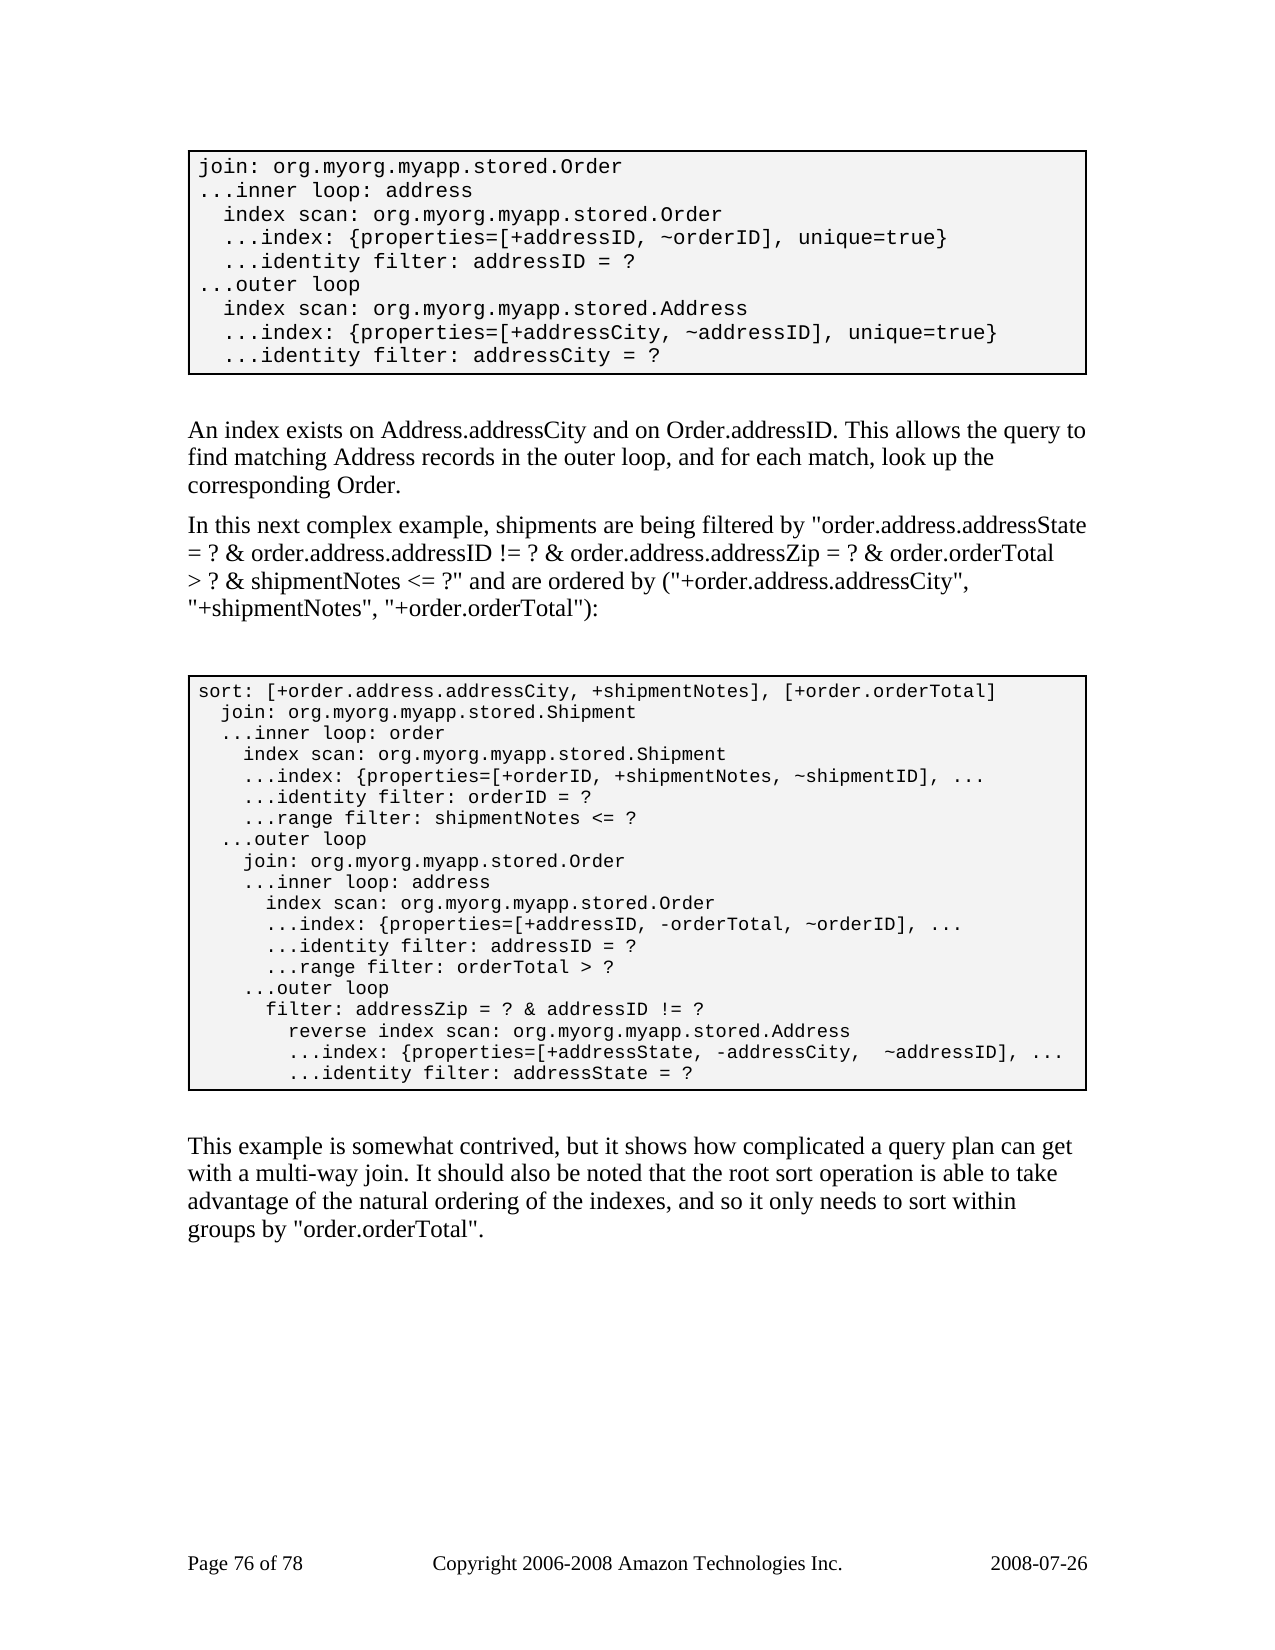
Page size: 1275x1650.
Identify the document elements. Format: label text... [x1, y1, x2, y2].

text An index exists on Address.addressCity and on Order.addressID. This allows the query to find matching Address records in the outer loop, and for each match, look up the corresponding Order. [187, 416, 1087, 499]
text sort: [+order.address.addressCity, +shipmentNotes], [+order.orderTotal] join: org.myorg.myapp.stored.Shipment ...inner loop: order index scan: org.myorg.myapp.stored.Shipment ...index: {properties=[+orderID, +shipmentNotes, ~shipmentID], ... ...identity filter: orderID = ? ...range filter: shipmentNotes <= ? ...outer loop join: org.myorg.myapp.stored.Order ...inner loop: address index scan: org.myorg.myapp.stored.Order ...index: {properties=[+addressID, -orderTotal, ~orderID], ... ...identity filter: addressID = ? ...range filter: orderTotal > ? ...outer loop filter: addressZip = ? & addressID != ? reverse index scan: org.myorg.myapp.stored.Address ...index: {properties=[+addressState, -addressCity, ~addressID], ... ...identity filter: addressState = ? [190, 677, 1085, 1089]
text This example is somewhat contrived, but it shows how complicated a query plan can get with a multi-way join. It should also be noted that the root sort operation is able to take advantage of the natural ordering of the indexes, and so it only needs to sort within groups by "order.orderTotal". [187, 1132, 1087, 1243]
text join: org.myorg.myapp.stored.Order ...inner loop: address index scan: org.myorg.myapp.stored.Order ...index: {properties=[+addressID, ~orderID], unique=true} ...identity filter: addressID = ? ...outer loop index scan: org.myorg.myapp.stored.Address ...index: {properties=[+addressCity, ~addressID], unique=true} ...identity filter: addressCity = ? [190, 152, 1085, 373]
text In this next complex example, shipments are being filtered by "order.address.addressState = ? & order.address.addressID != ? & order.address.addressZip = ? & order.orderTotal > ? & shipmentNotes <= ?" and are ordered by ("+order.address.addressCity", "+shipmentNotes", "+order.orderTotal"): [187, 511, 1087, 622]
